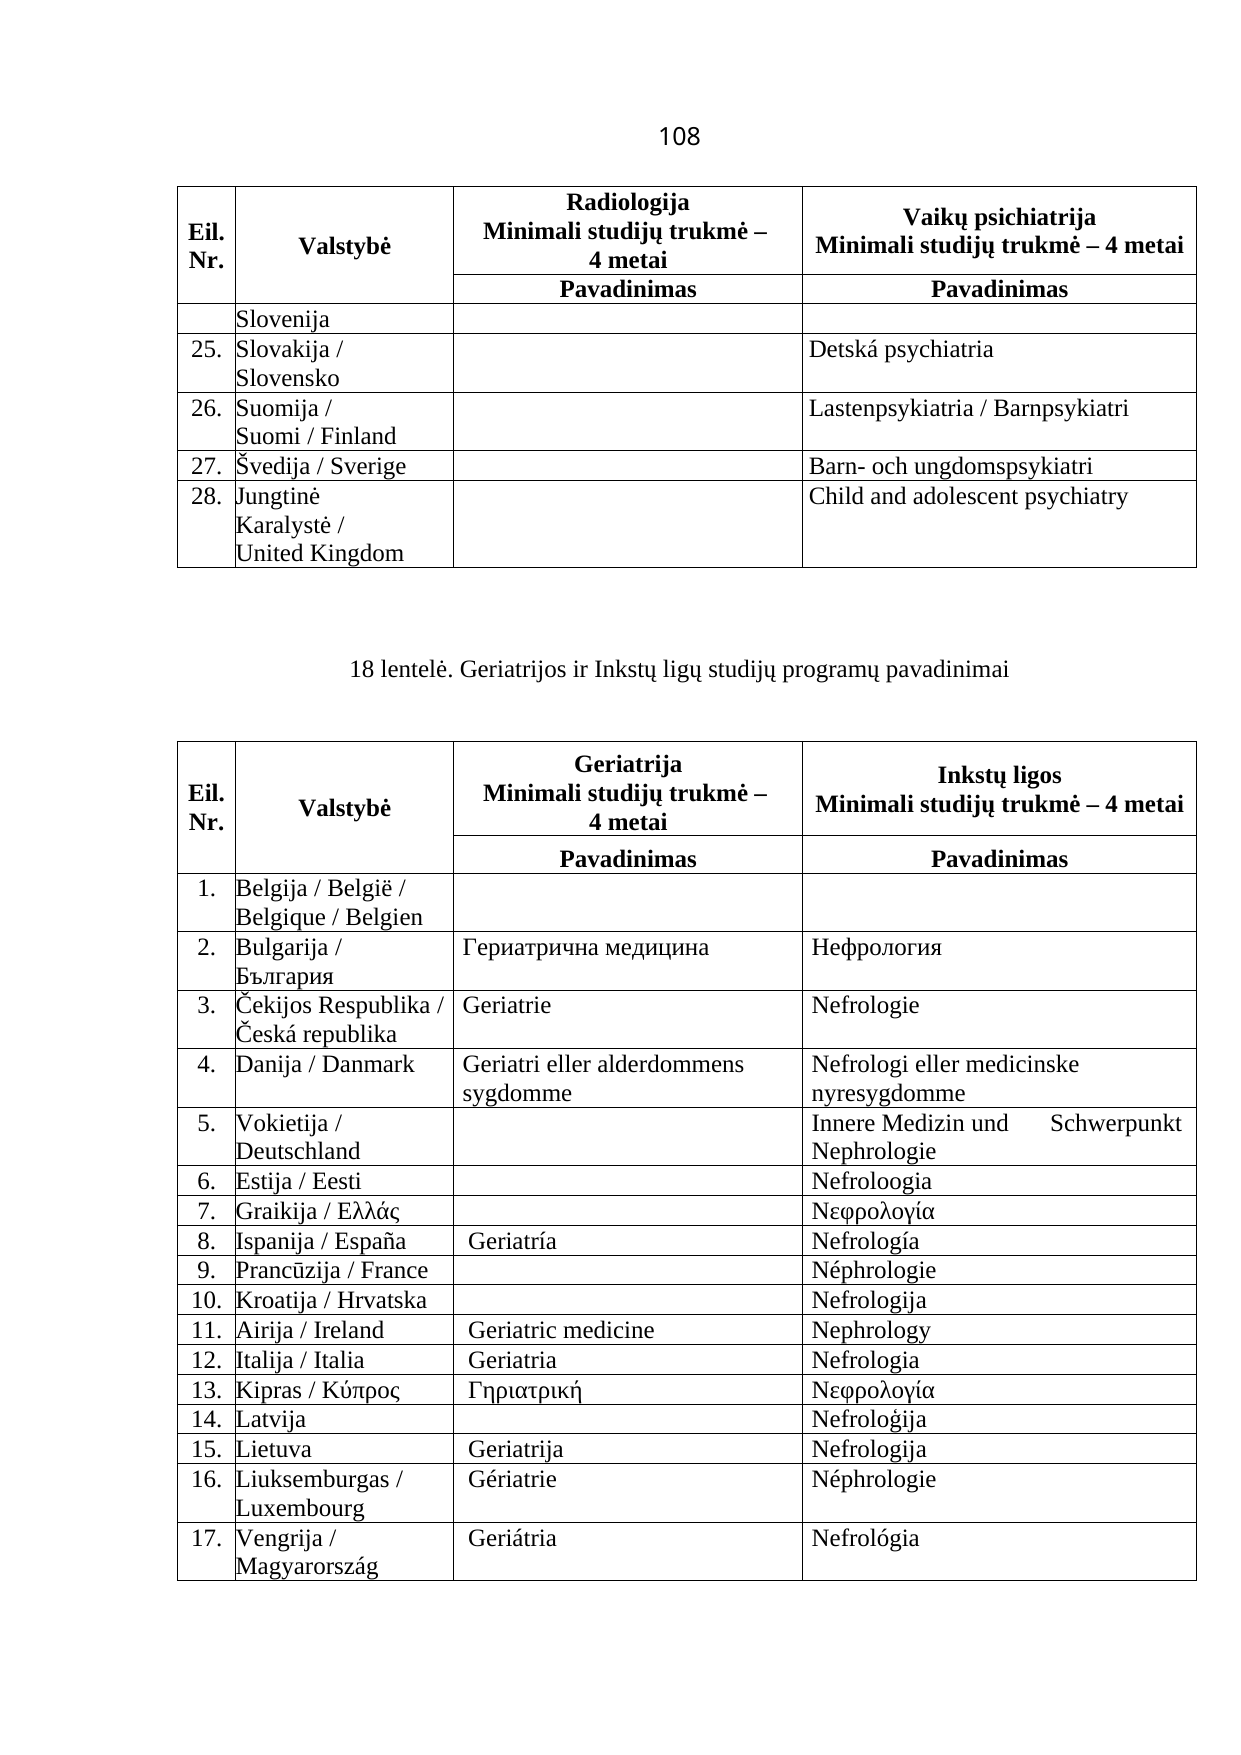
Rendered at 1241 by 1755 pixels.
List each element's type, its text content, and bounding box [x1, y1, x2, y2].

table_cell 3. [178, 991, 235, 1048]
table_cell 8. [178, 1226, 235, 1254]
table_cell Nefrologija [803, 1434, 1196, 1463]
table_cell Nefroloogia [803, 1166, 1196, 1195]
table_cell [454, 393, 802, 450]
table_cell Γηριατρική [454, 1375, 802, 1403]
table_cell 14. [178, 1405, 235, 1433]
table_cell Ispanija / España [236, 1226, 453, 1254]
table_cell Prancūzija / France [236, 1256, 453, 1284]
table_cell Geriatrie [454, 991, 802, 1048]
table_cell Lastenpsykiatria / Barnpsykiatri [803, 393, 1196, 450]
table_cell Slovakija / Slovensko [236, 334, 453, 392]
table_cell Italija / Italia [236, 1345, 453, 1374]
table_cell [454, 874, 802, 931]
table_cell [803, 874, 1196, 931]
table_cell Νεφρoλoγία [803, 1196, 1196, 1225]
table_cell 11. [178, 1315, 235, 1344]
table_cell Geriatrija [454, 1434, 802, 1463]
table_cell [454, 1108, 802, 1165]
table_cell [454, 1196, 802, 1225]
table_cell Liuksemburgas / Luxembourg [236, 1464, 453, 1522]
table_cell Latvija [236, 1405, 453, 1433]
table_cell Гериатрична медицина [454, 932, 802, 989]
table_cell [178, 304, 235, 333]
table_cell [454, 1166, 802, 1195]
table_cell Suomija / Suomi / Finland [236, 393, 453, 450]
table_cell 28. [178, 481, 235, 567]
table_cell Lietuva [236, 1434, 453, 1463]
table_cell Slovenija [236, 304, 453, 333]
table_cell Vokietija / Deutschland [236, 1108, 453, 1165]
table_cell 9. [178, 1256, 235, 1284]
table_header Valstybė [236, 742, 453, 872]
table_cell Нефрология [803, 932, 1196, 989]
table_cell [454, 481, 802, 567]
table_cell 10. [178, 1285, 235, 1314]
table_cell [454, 1405, 802, 1433]
table_cell Nefrologija [803, 1285, 1196, 1314]
table_cell 16. [178, 1464, 235, 1522]
table_header Eil. Nr. [178, 742, 235, 872]
table_header Radiologija Minimali studijų trukmė – 4 metai [454, 187, 802, 273]
table_cell Pavadinimas [454, 836, 802, 872]
table_cell Nefrologi eller medicinske nyresygdomme [803, 1049, 1196, 1107]
table_cell Estija / Eesti [236, 1166, 453, 1195]
table_cell 4. [178, 1049, 235, 1107]
table_cell Belgija / België / Belgique / Belgien [236, 874, 453, 931]
table_cell Kipras / Κύπρος [236, 1375, 453, 1403]
table_cell [803, 304, 1196, 333]
table_cell Pavadinimas [803, 275, 1196, 303]
table_cell Švedija / Sverige [236, 451, 453, 480]
table_cell 12. [178, 1345, 235, 1374]
table_header Geriatrija Minimali studijų trukmė – 4 metai [454, 742, 802, 835]
table_cell Bulgarija / България [236, 932, 453, 989]
table_cell Vengrija / Magyarország [236, 1523, 453, 1580]
table_cell 1. [178, 874, 235, 931]
table_cell Nefrología [803, 1226, 1196, 1254]
table_cell Pavadinimas [803, 836, 1196, 872]
table_cell Geriatri eller alderdommens sygdomme [454, 1049, 802, 1107]
table_header Inkstų ligos Minimali studijų trukmė – 4 metai [803, 742, 1196, 835]
table_cell Geriatría [454, 1226, 802, 1254]
table_cell Barn- och ungdomspsykiatri [803, 451, 1196, 480]
table_header Valstybė [236, 187, 453, 303]
table_cell 7. [178, 1196, 235, 1225]
table_cell Nefrologia [803, 1345, 1196, 1374]
table_cell Graikija / Ελλάς [236, 1196, 453, 1225]
table_cell Child and adolescent psychiatry [803, 481, 1196, 567]
table_cell 25. [178, 334, 235, 392]
table_cell Airija / Ireland [236, 1315, 453, 1344]
table_cell 26. [178, 393, 235, 450]
table_header Eil. Nr. [178, 187, 235, 303]
table_cell 2. [178, 932, 235, 989]
table_cell Detská psychiatria [803, 334, 1196, 392]
table_cell Nefrologie [803, 991, 1196, 1048]
table_cell 6. [178, 1166, 235, 1195]
table_cell Kroatija / Hrvatska [236, 1285, 453, 1314]
table_cell Nefroloģija [803, 1405, 1196, 1433]
table_cell 17. [178, 1523, 235, 1580]
table_cell 27. [178, 451, 235, 480]
table_cell Nephrology [803, 1315, 1196, 1344]
table_cell [454, 451, 802, 480]
table_cell Νεφρολογία [803, 1375, 1196, 1403]
table_cell [454, 1285, 802, 1314]
table_header Vaikų psichiatrija Minimali studijų trukmė – 4 metai [803, 187, 1196, 273]
table_cell Jungtinė Karalystė / United Kingdom [236, 481, 453, 567]
table_cell Néphrologie [803, 1464, 1196, 1522]
text 18 lentelė. Geriatrijos ir Inkstų ligų studijų programų pavadinimai [177, 654, 1181, 683]
table_cell Gériatrie [454, 1464, 802, 1522]
table_cell Innere Medizin und Schwerpunkt Nephrologie [803, 1108, 1196, 1165]
table_cell [454, 304, 802, 333]
table_cell Néphrologie [803, 1256, 1196, 1284]
table_cell Nefrológia [803, 1523, 1196, 1580]
table_cell Geriatric medicine [454, 1315, 802, 1344]
table_cell 15. [178, 1434, 235, 1463]
table_cell Geriatria [454, 1345, 802, 1374]
table_cell 13. [178, 1375, 235, 1403]
table_cell Danija / Danmark [236, 1049, 453, 1107]
table_cell [454, 334, 802, 392]
table_cell 5. [178, 1108, 235, 1165]
table_cell Pavadinimas [454, 275, 802, 303]
table_cell Čekijos Respublika / Česká republika [236, 991, 453, 1048]
table_cell [454, 1256, 802, 1284]
table_cell Geriátria [454, 1523, 802, 1580]
